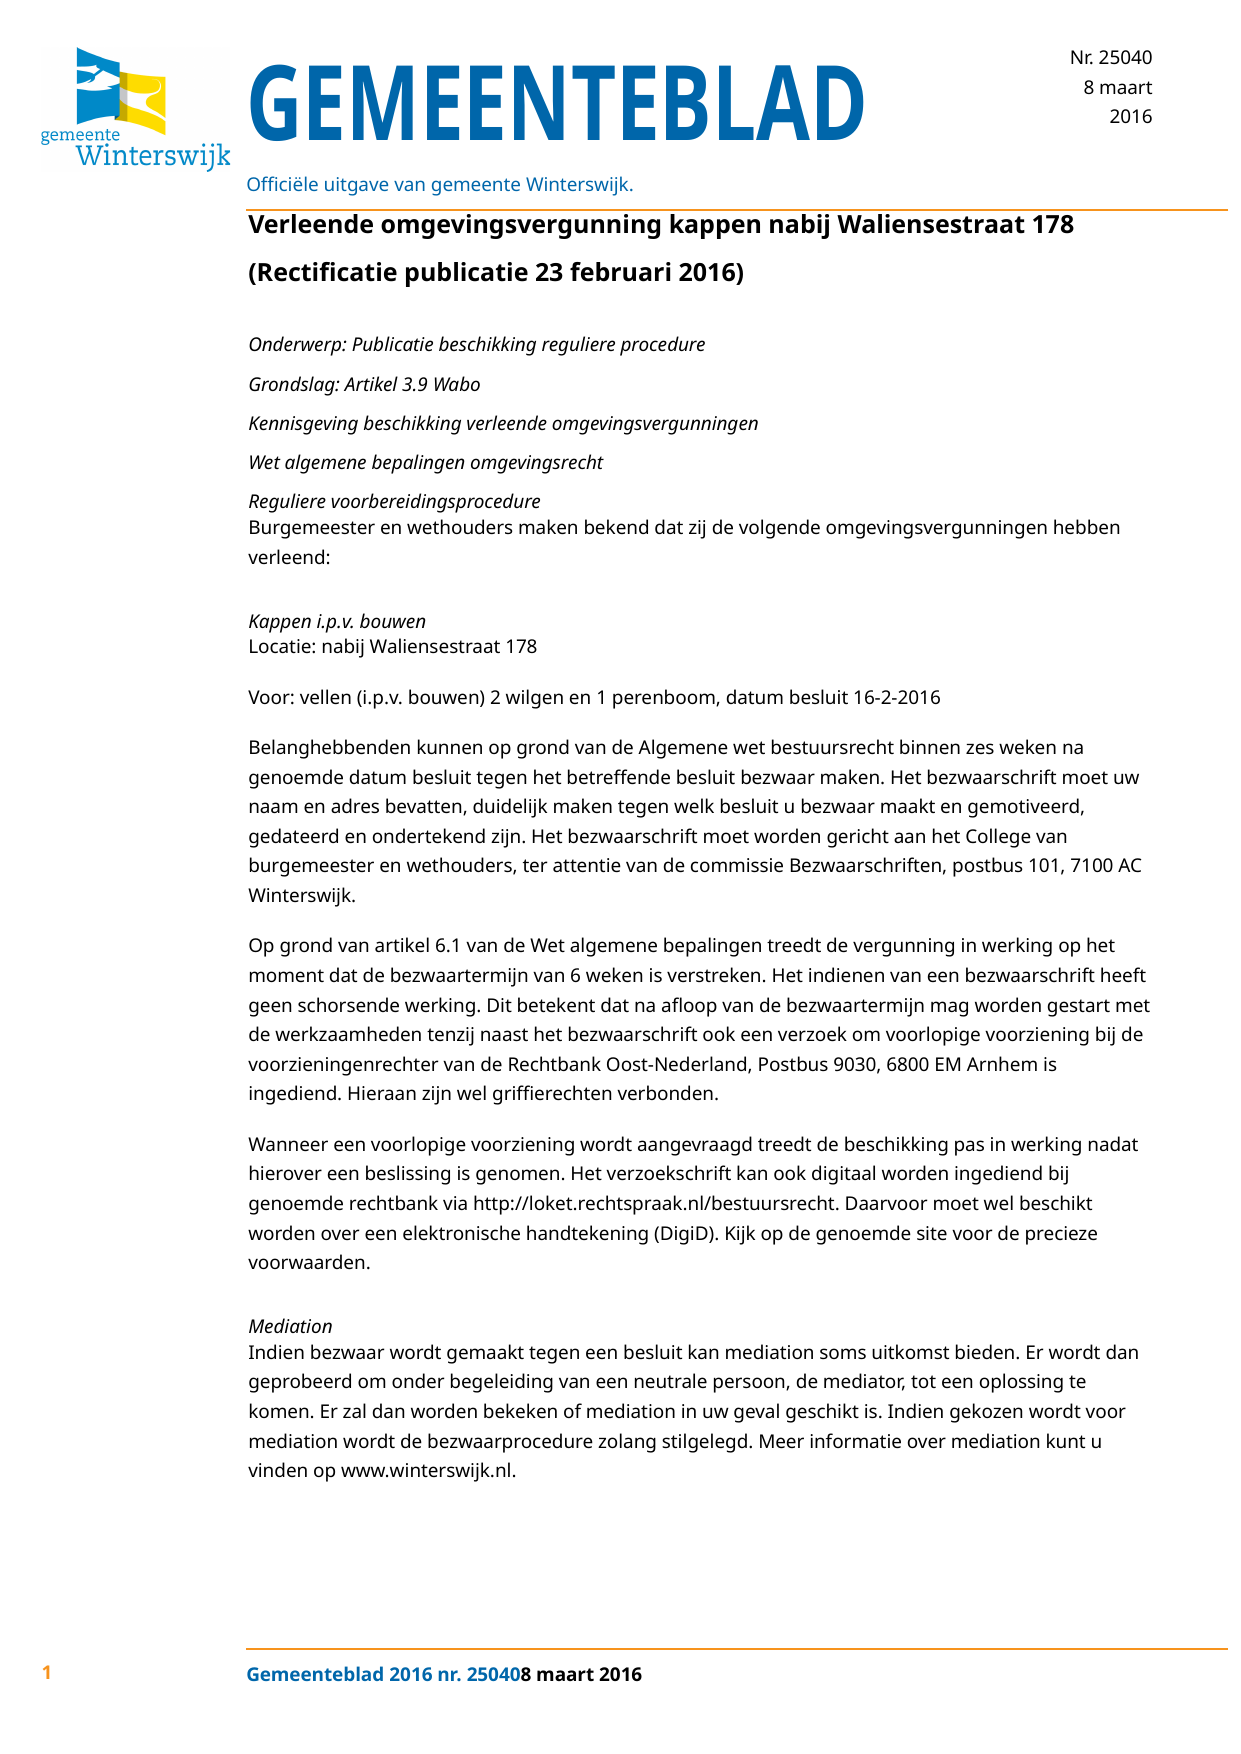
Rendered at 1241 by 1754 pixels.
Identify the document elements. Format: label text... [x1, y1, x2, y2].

text Indien bezwaar wordt gemaakt tegen een besluit kan mediation soms uitkomst bieden. Er wordt dan geprobeerd om onder begeleiding van een neutrale persoon, de mediator, tot een oplossing te komen. Er zal dan worden bekeken of mediation in uw geval geschikt is. Indien gekozen wordt voor mediation wordt de bezwaarprocedure zolang stilgelegd. Meer informatie over mediation kunt u vinden op www.winterswijk.nl. [248, 1339, 1152, 1483]
text Reguliere voorbereidingsprocedure [248, 488, 1152, 514]
picture [41, 47, 231, 172]
text Burgemeester en wethouders maken bekend dat zij de volgende omgevingsvergunningen hebben verleend: [248, 514, 1152, 569]
text Belanghebbenden kunnen op grond van de Algemene wet bestuursrecht binnen zes weken na genoemde datum besluit tegen het betreffende besluit bezwaar maken. Het bezwaarschrift moet uw naam en adres bevatten, duidelijk maken tegen welk besluit u bezwaar maakt en gemotiveerd, gedateerd en ondertekend zijn. Het bezwaarschrift moet worden gericht aan het College van burgemeester en wethouders, ter attentie van de commissie Bezwaarschriften, postbus 101, 7100 AC Winterswijk. [248, 734, 1152, 908]
text Wet algemene bepalingen omgevingsrecht [248, 449, 1152, 475]
text Verleende omgevingsvergunning kappen nabij Waliensestraat 178 (Rectificatie publicatie 23 februari 2016) [248, 211, 1152, 288]
text Op grond van artikel 6.1 van de Wet algemene bepalingen treedt de vergunning in werking op het moment dat de bezwaartermijn van 6 weken is verstreken. Het indienen van een bezwaarschrift heeft geen schorsende werking. Dit betekent dat na afloop van de bezwaartermijn mag worden gestart met de werkzaamheden tenzij naast het bezwaarschrift ook een verzoek om voorlopige voorziening bij de voorzieningenrechter van de Rechtbank Oost-Nederland, Postbus 9030, 6800 EM Arnhem is ingediend. Hieraan zijn wel griffierechten verbonden. [248, 933, 1152, 1106]
text Onderwerp: Publicatie beschikking reguliere procedure [248, 331, 1152, 357]
text Kennisgeving beschikking verleende omgevingsvergunningen [248, 410, 1152, 436]
picture [225, 153, 231, 162]
text Wanneer een voorlopige voorziening wordt aangevraagd treedt de beschikking pas in werking nadat hierover een beslissing is genomen. Het verzoekschrift kan ook digitaal worden ingediend bij genoemde rechtbank via http://loket.rechtspraak.nl/bestuursrecht. Daarvoor moet wel beschikt worden over een elektronische handtekening (DigiD). Kijk op de genoemde site voor de precieze voorwaarden. [248, 1131, 1152, 1275]
text Locatie: nabij Waliensestraat 178 [248, 633, 1152, 659]
text Voor: vellen (i.p.v. bouwen) 2 wilgen en 1 perenboom, datum besluit 16-2-2016 [248, 684, 1152, 710]
text Grondslag: Artikel 3.9 Wabo [248, 371, 1152, 396]
text Kappen i.p.v. bouwen [248, 608, 1152, 633]
text Mediation [248, 1313, 1152, 1339]
